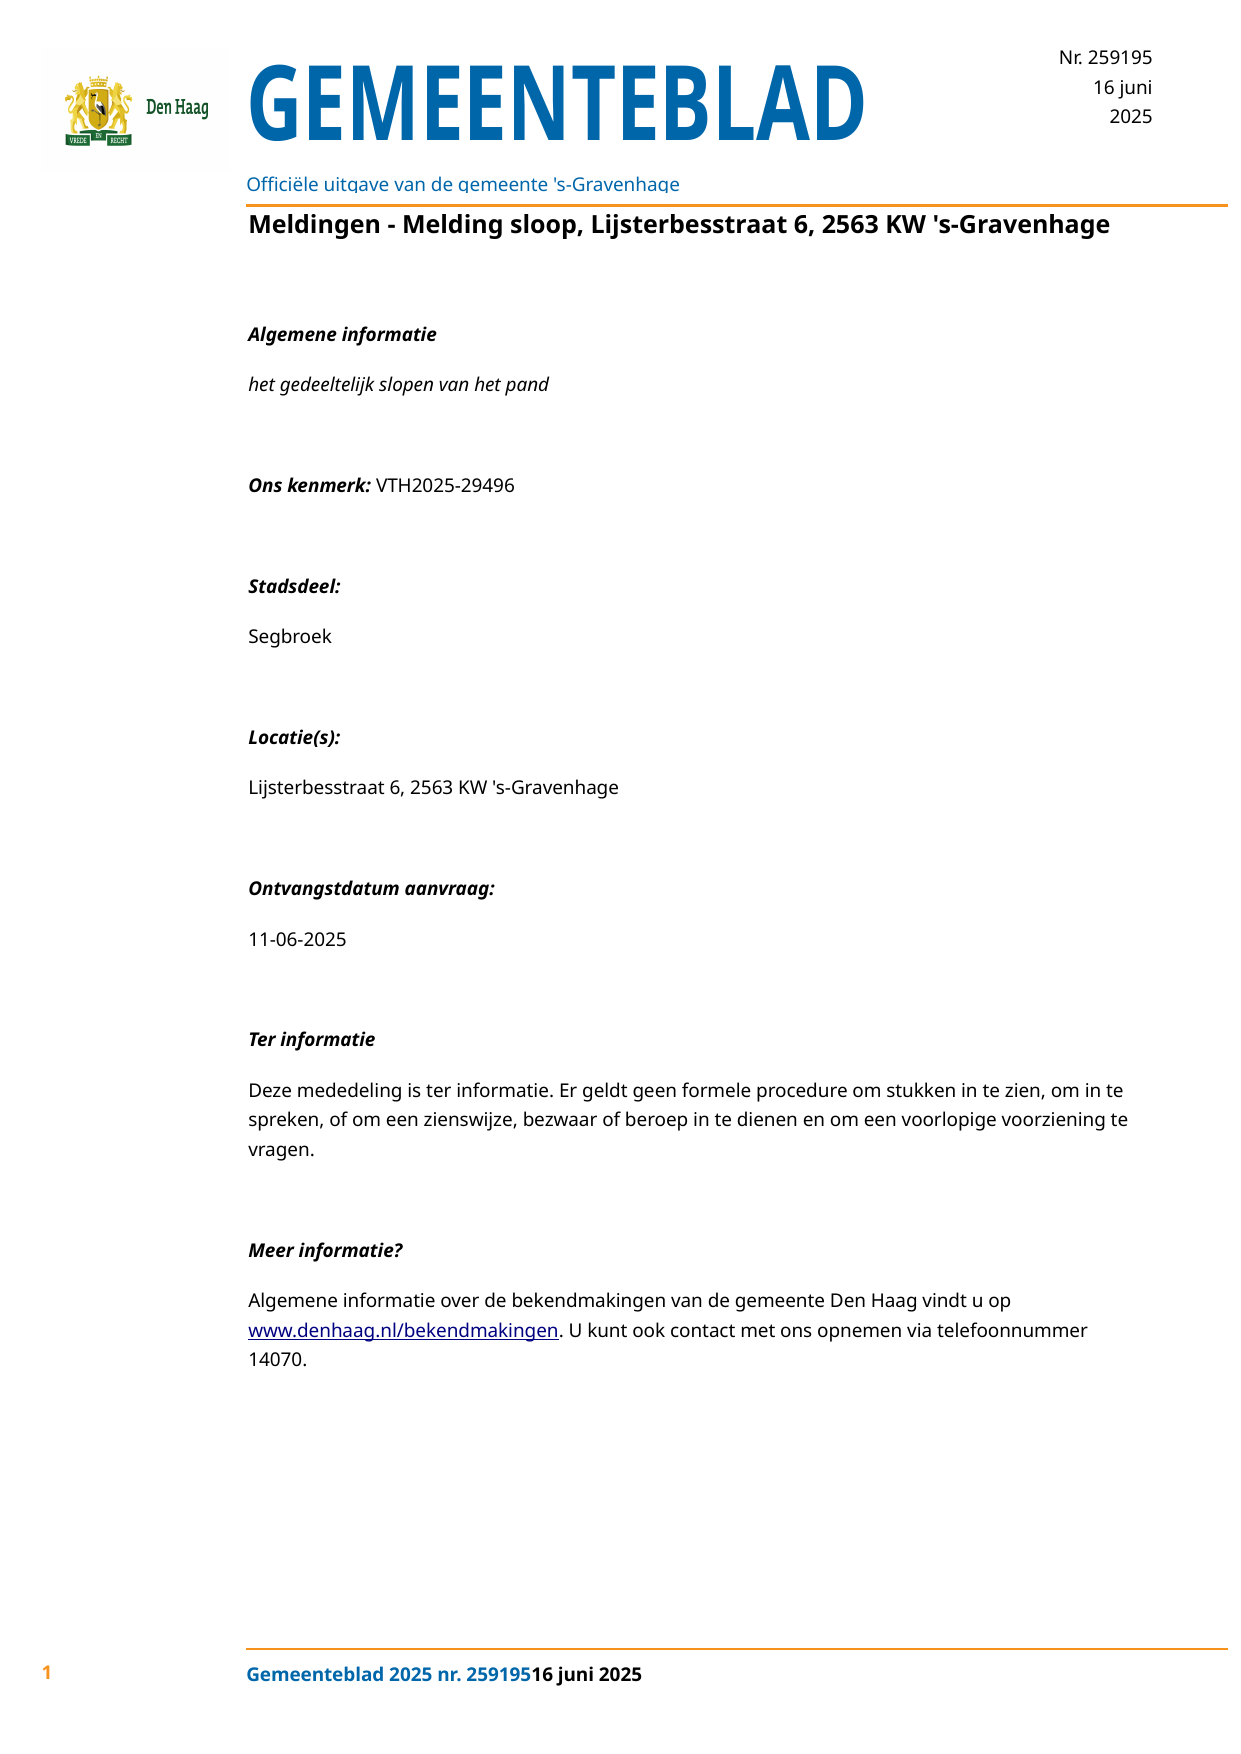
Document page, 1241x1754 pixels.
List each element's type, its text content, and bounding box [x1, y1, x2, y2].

text Meldingen - Melding sloop, Lijsterbesstraat 6, 2563 KW 's-Gravenhage [248, 207, 1152, 241]
text Deze mededeling is ter informatie. Er geldt geen formele procedure om stukken in te zien, om in te spreken, of om een zienswijze, bezwaar of beroep in te dienen en om een voorlopige voorziening te vragen. [248, 1077, 1152, 1162]
text Algemene informatie over de bekendmakingen van de gemeente Den Haag vindt u op www.denhaag.nl/bekendmakingen. U kunt ook contact met ons opnemen via telefoonnummer 14070. [248, 1287, 1152, 1372]
text Stadsdeel: [248, 573, 1152, 598]
text Ter informatie [248, 1027, 1152, 1052]
text Meer informatie? [248, 1237, 1152, 1263]
text Segbroek [248, 623, 1152, 649]
text Ontvangstdatum aanvraag: [248, 875, 1152, 901]
text Locatie(s): [248, 724, 1152, 750]
text Algemene informatie [248, 321, 1152, 346]
text Lijsterbesstraat 6, 2563 KW 's-Gravenhage [248, 774, 1152, 800]
text Ons kenmerk: VTH2025-29496 [248, 472, 1152, 498]
text 11-06-2025 [248, 926, 1152, 951]
text het gedeeltelijk slopen van het pand [248, 371, 1152, 397]
picture [41, 47, 231, 172]
